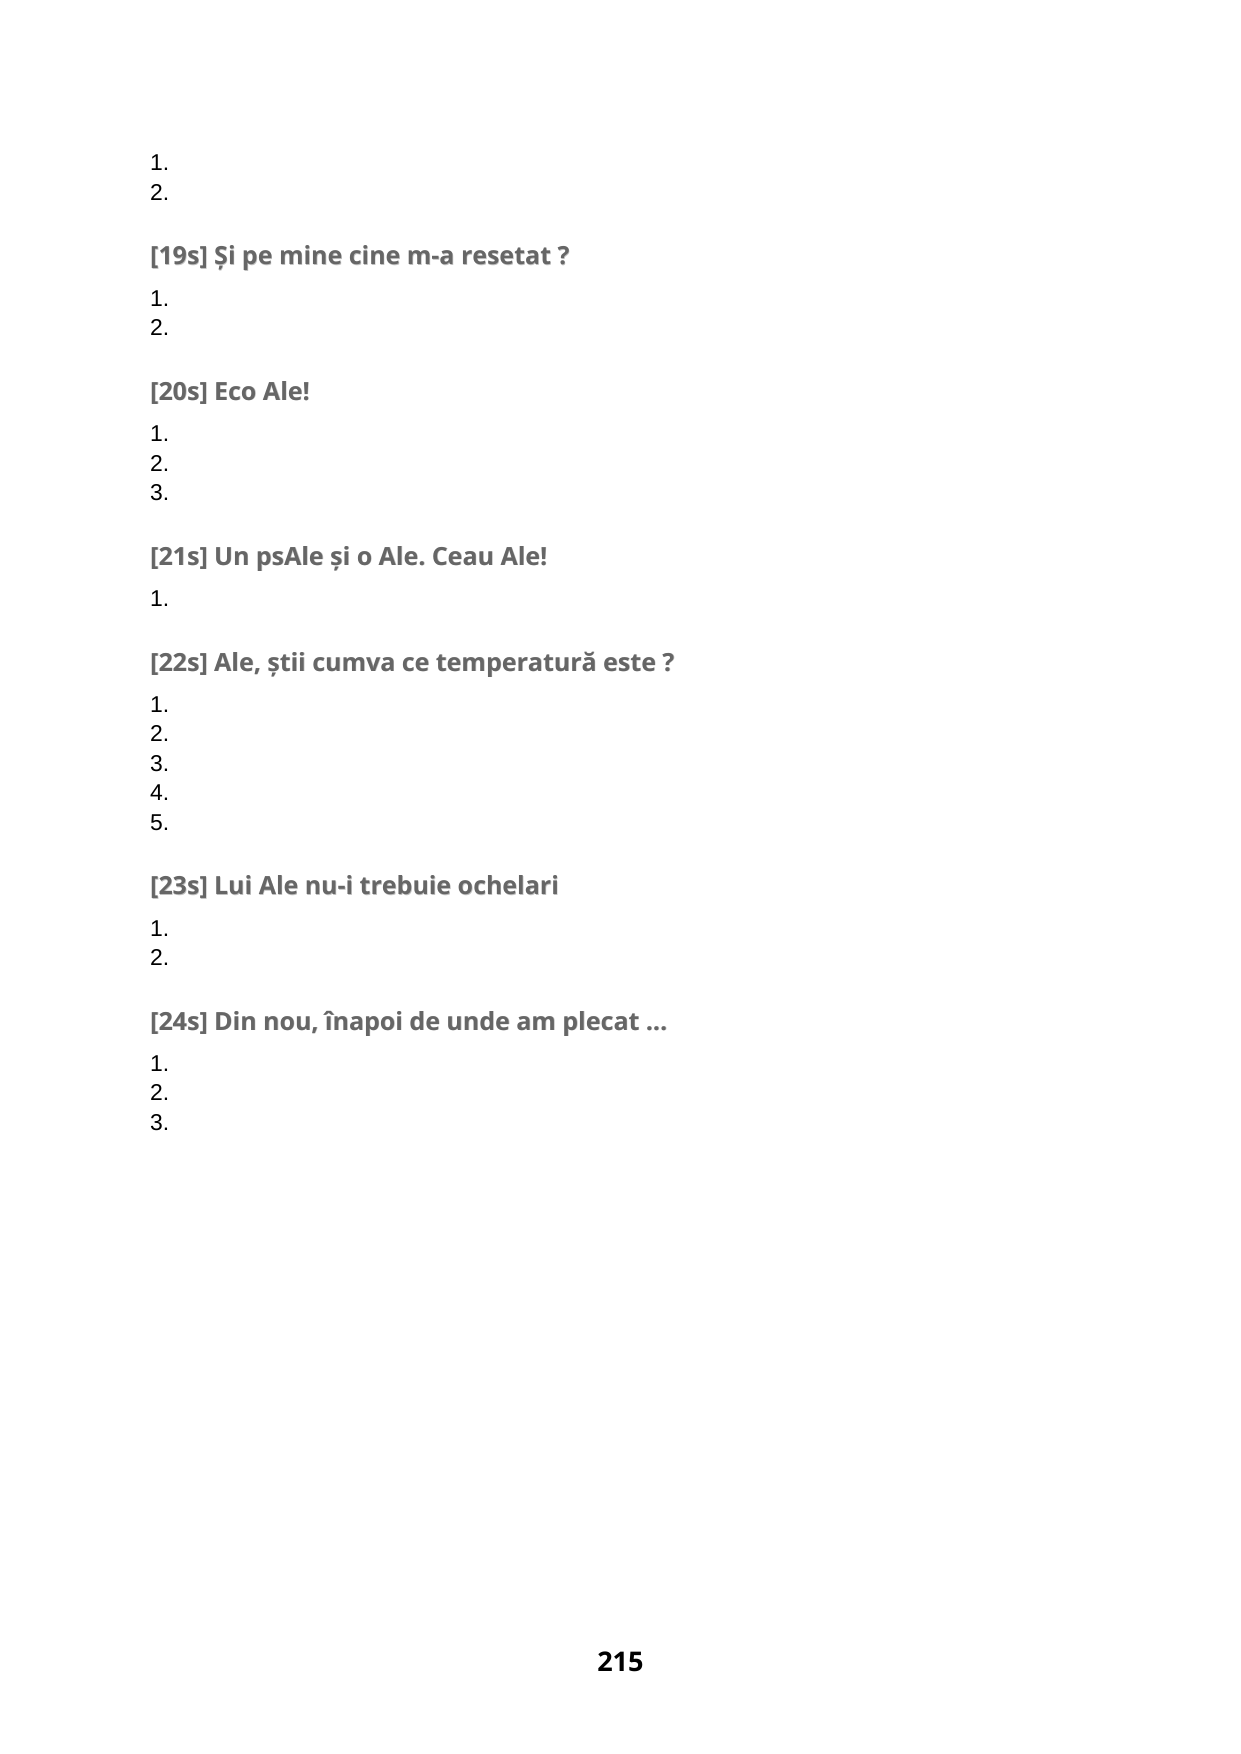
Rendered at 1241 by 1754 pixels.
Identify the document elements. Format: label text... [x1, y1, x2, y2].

subtitle 3. [150, 1109, 1091, 1135]
subtitle 4. [150, 780, 1091, 805]
subtitle [23s] Lui Ale nu-i trebuie ochelari [150, 868, 1091, 902]
subtitle 2. [150, 450, 1091, 476]
subtitle 2. [150, 315, 1091, 340]
subtitle 1. [150, 421, 1091, 446]
subtitle 3. [150, 750, 1091, 776]
subtitle 1. [150, 150, 1091, 176]
subtitle 1. [150, 692, 1091, 717]
subtitle 1. [150, 586, 1091, 611]
subtitle 5. [150, 809, 1091, 835]
subtitle [24s] Din nou, înapoi de unde am plecat ... [150, 1003, 1091, 1037]
subtitle 1. [150, 1051, 1091, 1076]
subtitle 2. [150, 944, 1091, 970]
subtitle 1. [150, 285, 1091, 311]
subtitle 1. [150, 915, 1091, 941]
subtitle [22s] Ale, știi cumva ce temperatură este ? [150, 644, 1091, 678]
subtitle [20s] Eco Ale! [150, 373, 1091, 407]
subtitle [19s] Și pe mine cine m-a resetat ? [150, 238, 1091, 272]
subtitle 2. [150, 179, 1091, 205]
subtitle [21s] Un psAle și o Ale. Ceau Ale! [150, 538, 1091, 572]
subtitle 3. [150, 479, 1091, 505]
subtitle 2. [150, 1080, 1091, 1106]
subtitle 2. [150, 721, 1091, 747]
